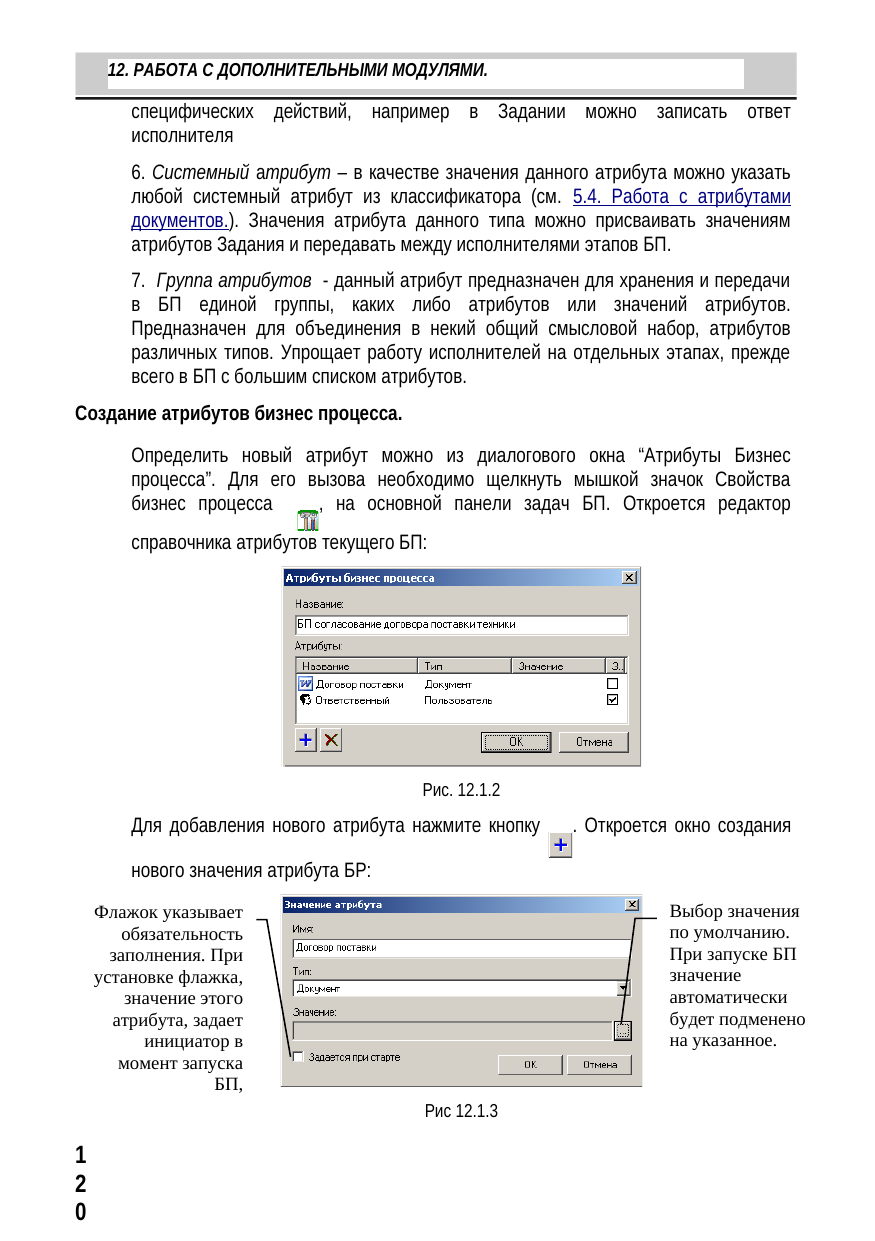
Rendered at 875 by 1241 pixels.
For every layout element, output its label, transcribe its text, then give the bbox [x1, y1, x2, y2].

text Определить новый атрибут можно из диалогового окна “Атрибуты Бизнес процесса”. Для его вызова необходимо щелкнуть мышкой значок Свойства бизнес процесса , на основной панели задач БП. Откроется редактор справочника атрибутов текущего БП: [131, 443, 791, 554]
text Рис. 12.1.2 [131, 779, 791, 801]
text 6. Системный атрибут – в качестве значения данного атрибута можно указать любой системный атрибут из классификатора (см. 5.4. Работа с атрибутами документов.). Значения атрибута данного типа можно присваивать значениям атрибутов Задания и передавать между исполнителями этапов БП. [131, 160, 791, 256]
text специфических действий, например в Задании можно записать ответ исполнителя [131, 100, 791, 147]
subtitle Создание атрибутов бизнес процесса. [75, 400, 791, 424]
text Рис 12.1.3 [131, 1099, 791, 1121]
text 7. Группа атрибутов - данный атрибут предназначен для хранения и передачи в БП единой группы, каких либо атрибутов или значений атрибутов. Предназначен для объединения в некий общий смысловой набор, атрибутов различных типов. Упрощает работу исполнителей на отдельных этапах, прежде всего в БП с большим списком атрибутов. [131, 268, 791, 388]
text Для добавления нового атрибута нажмите кнопку . Откроется окно создания нового значения атрибута БР: [131, 813, 791, 882]
